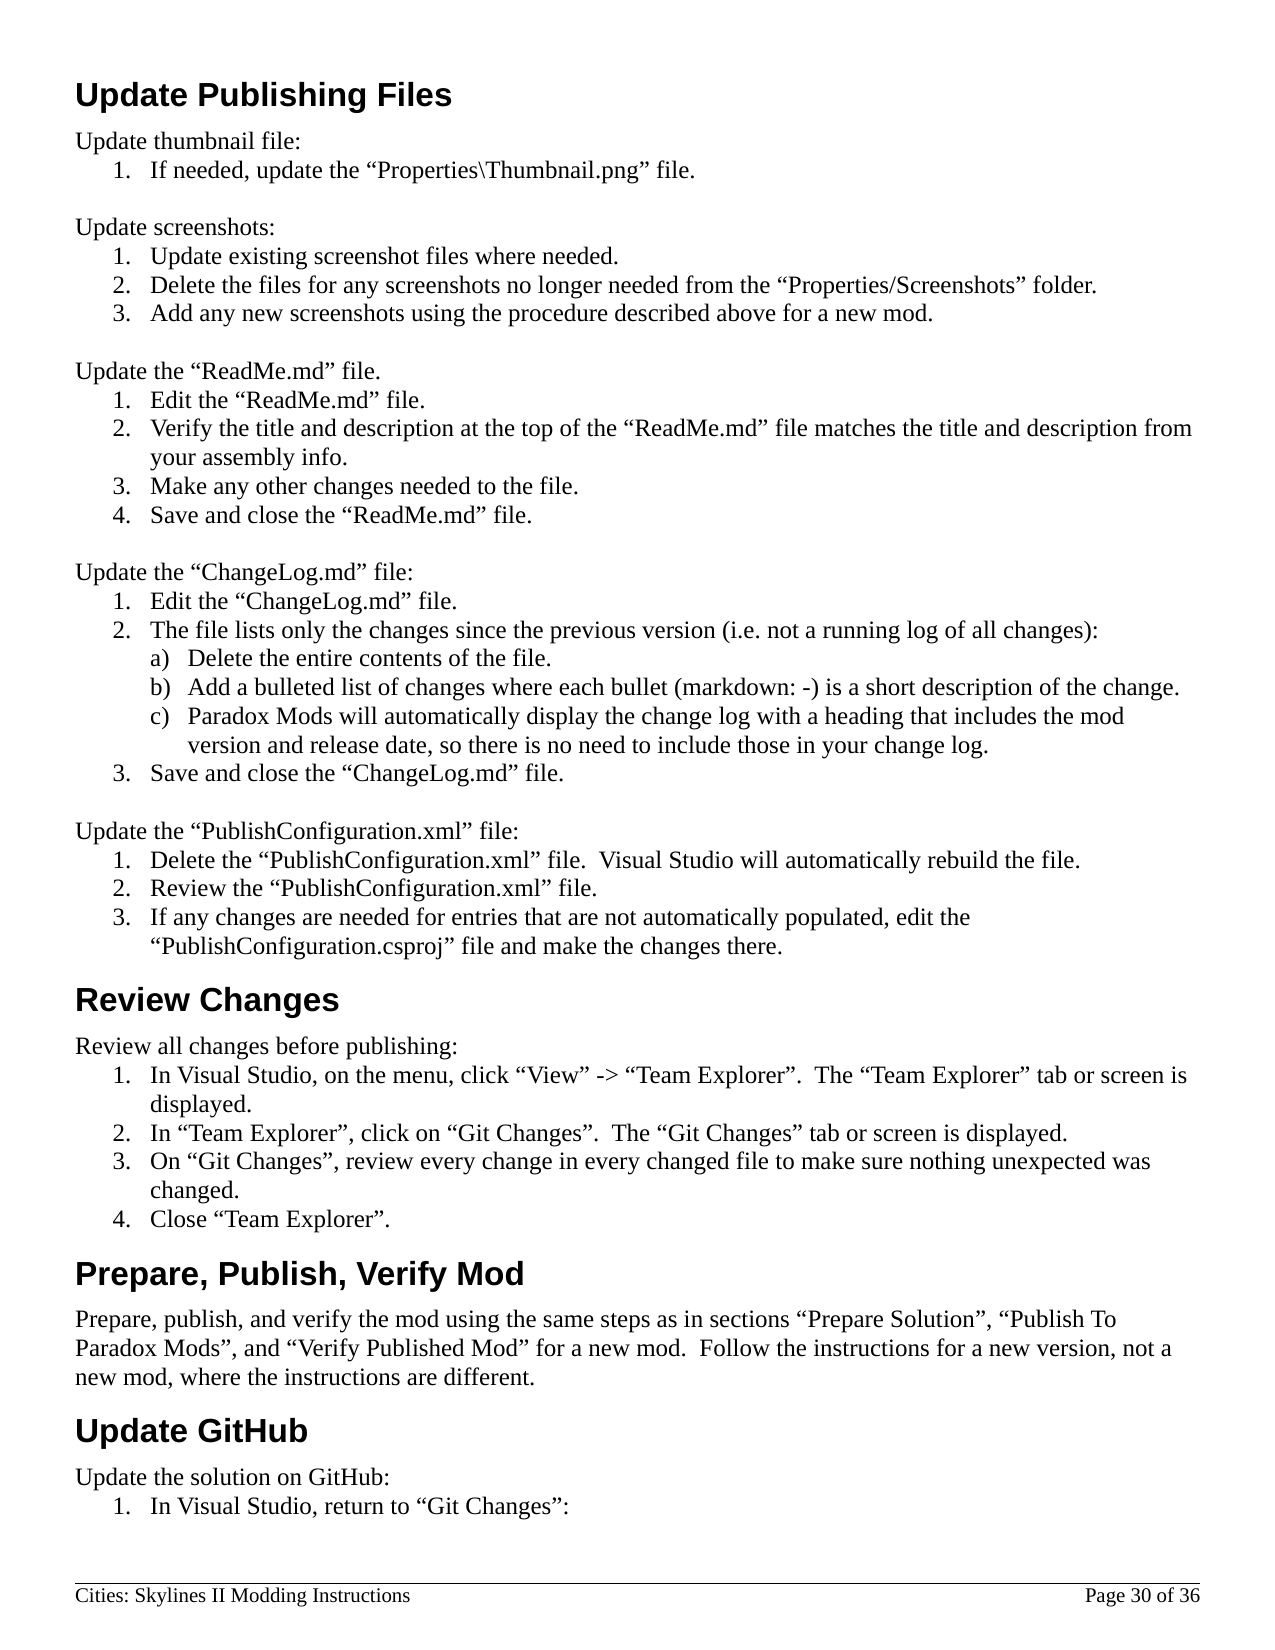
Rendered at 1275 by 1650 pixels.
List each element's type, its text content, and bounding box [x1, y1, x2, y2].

subtitle Review Changes [75, 981, 1200, 1019]
list Delete the files for any screenshots no longer needed from the “Properties/Screenshots” folder. [112, 270, 1200, 298]
list Add a bulleted list of changes where each bullet (markdown: -) is a short description of the change. [150, 672, 1200, 701]
text Update the solution on GitHub: [75, 1462, 1200, 1491]
list In Visual Studio, on the menu, click “View” -> “Team Explorer”. The “Team Explorer” tab or screen is displayed. [112, 1060, 1200, 1118]
subtitle Update Publishing Files [75, 75, 1200, 113]
text Review all changes before publishing: [75, 1031, 1200, 1060]
list Verify the title and description at the top of the “ReadMe.md” file matches the title and description from your assembly info. [112, 413, 1200, 471]
list Add any new screenshots using the procedure described above for a new mod. [112, 298, 1200, 327]
list Save and close the “ReadMe.md” file. [112, 500, 1200, 528]
list If any changes are needed for entries that are not automatically populated, edit the “PublishConfiguration.csproj” file and make the changes there. [112, 902, 1200, 960]
list Update existing screenshot files where needed. [112, 241, 1200, 270]
list Review the “PublishConfiguration.xml” file. [112, 873, 1200, 902]
text Update the “ChangeLog.md” file: [75, 557, 1200, 586]
list Edit the “ChangeLog.md” file. [112, 586, 1200, 615]
text Prepare, publish, and verify the mod using the same steps as in sections “Prepare Solution”, “Publish To Paradox Mods”, and “Verify Published Mod” for a new mod. Follow the instructions for a new version, not a new mod, where the instructions are different. [75, 1304, 1200, 1391]
list Close “Team Explorer”. [112, 1204, 1200, 1233]
text Update screenshots: [75, 212, 1200, 241]
list On “Git Changes”, review every change in every changed file to make sure nothing unexpected was changed. [112, 1146, 1200, 1204]
text Update thumbnail file: [75, 126, 1200, 155]
list The file lists only the changes since the previous version (i.e. not a running log of all changes): [112, 615, 1200, 643]
list Delete the “PublishConfiguration.xml” file. Visual Studio will automatically rebuild the file. [112, 845, 1200, 873]
subtitle Prepare, Publish, Verify Mod [75, 1253, 1200, 1292]
list Delete the entire contents of the file. [150, 643, 1200, 672]
list If needed, update the “Properties\Thumbnail.png” file. [112, 155, 1200, 183]
list Edit the “ReadMe.md” file. [112, 385, 1200, 413]
list Make any other changes needed to the file. [112, 471, 1200, 500]
list Save and close the “ChangeLog.md” file. [112, 758, 1200, 787]
list In Visual Studio, return to “Git Changes”: [112, 1491, 1200, 1520]
subtitle Update GitHub [75, 1412, 1200, 1450]
text Update the “ReadMe.md” file. [75, 356, 1200, 385]
list Paradox Mods will automatically display the change log with a heading that includes the mod version and release date, so there is no need to include those in your change log. [150, 701, 1200, 758]
text Update the “PublishConfiguration.xml” file: [75, 816, 1200, 845]
list In “Team Explorer”, click on “Git Changes”. The “Git Changes” tab or screen is displayed. [112, 1118, 1200, 1146]
